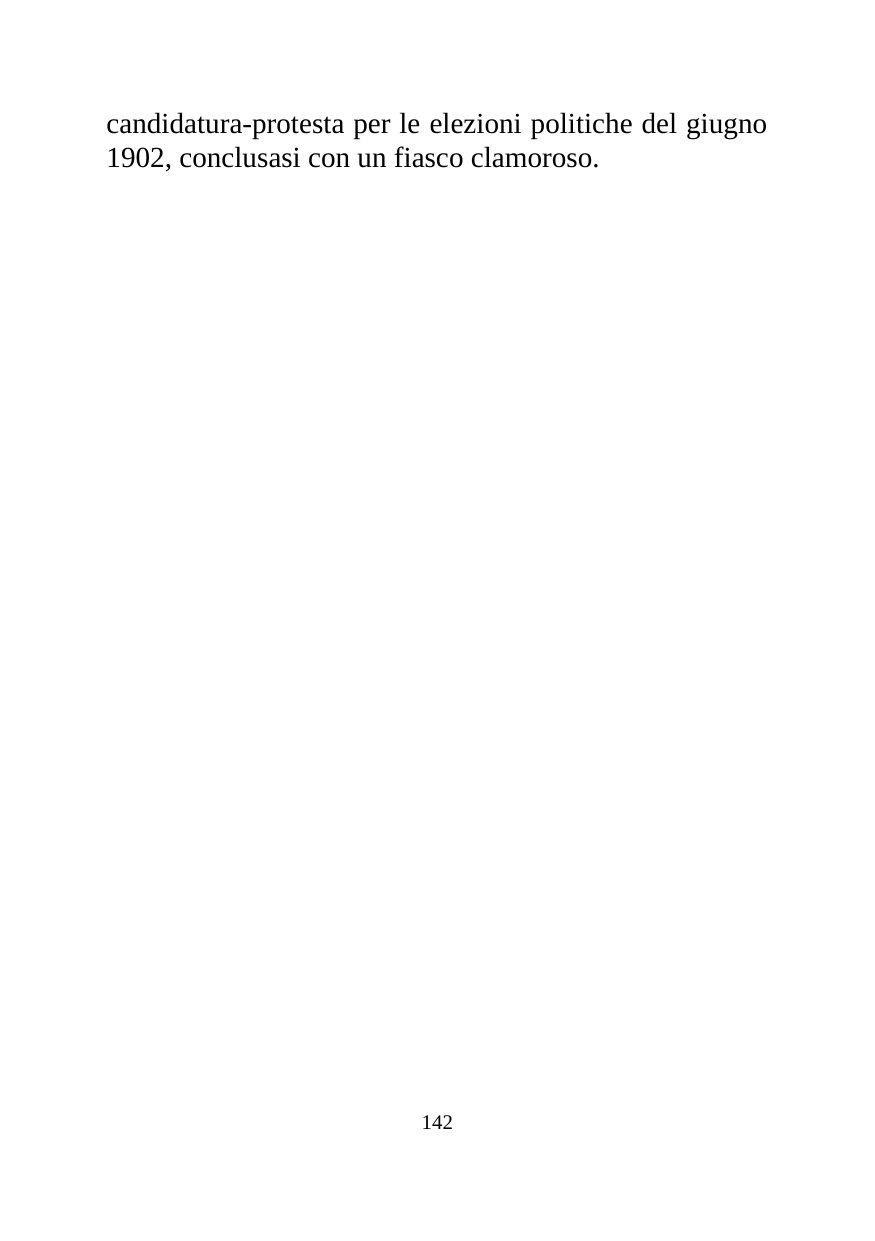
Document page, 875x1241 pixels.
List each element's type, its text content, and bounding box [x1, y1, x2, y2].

text candidatura-protesta per le elezioni politiche del giugno 1902, conclusasi con un fiasco clamoroso. [106, 106, 768, 173]
